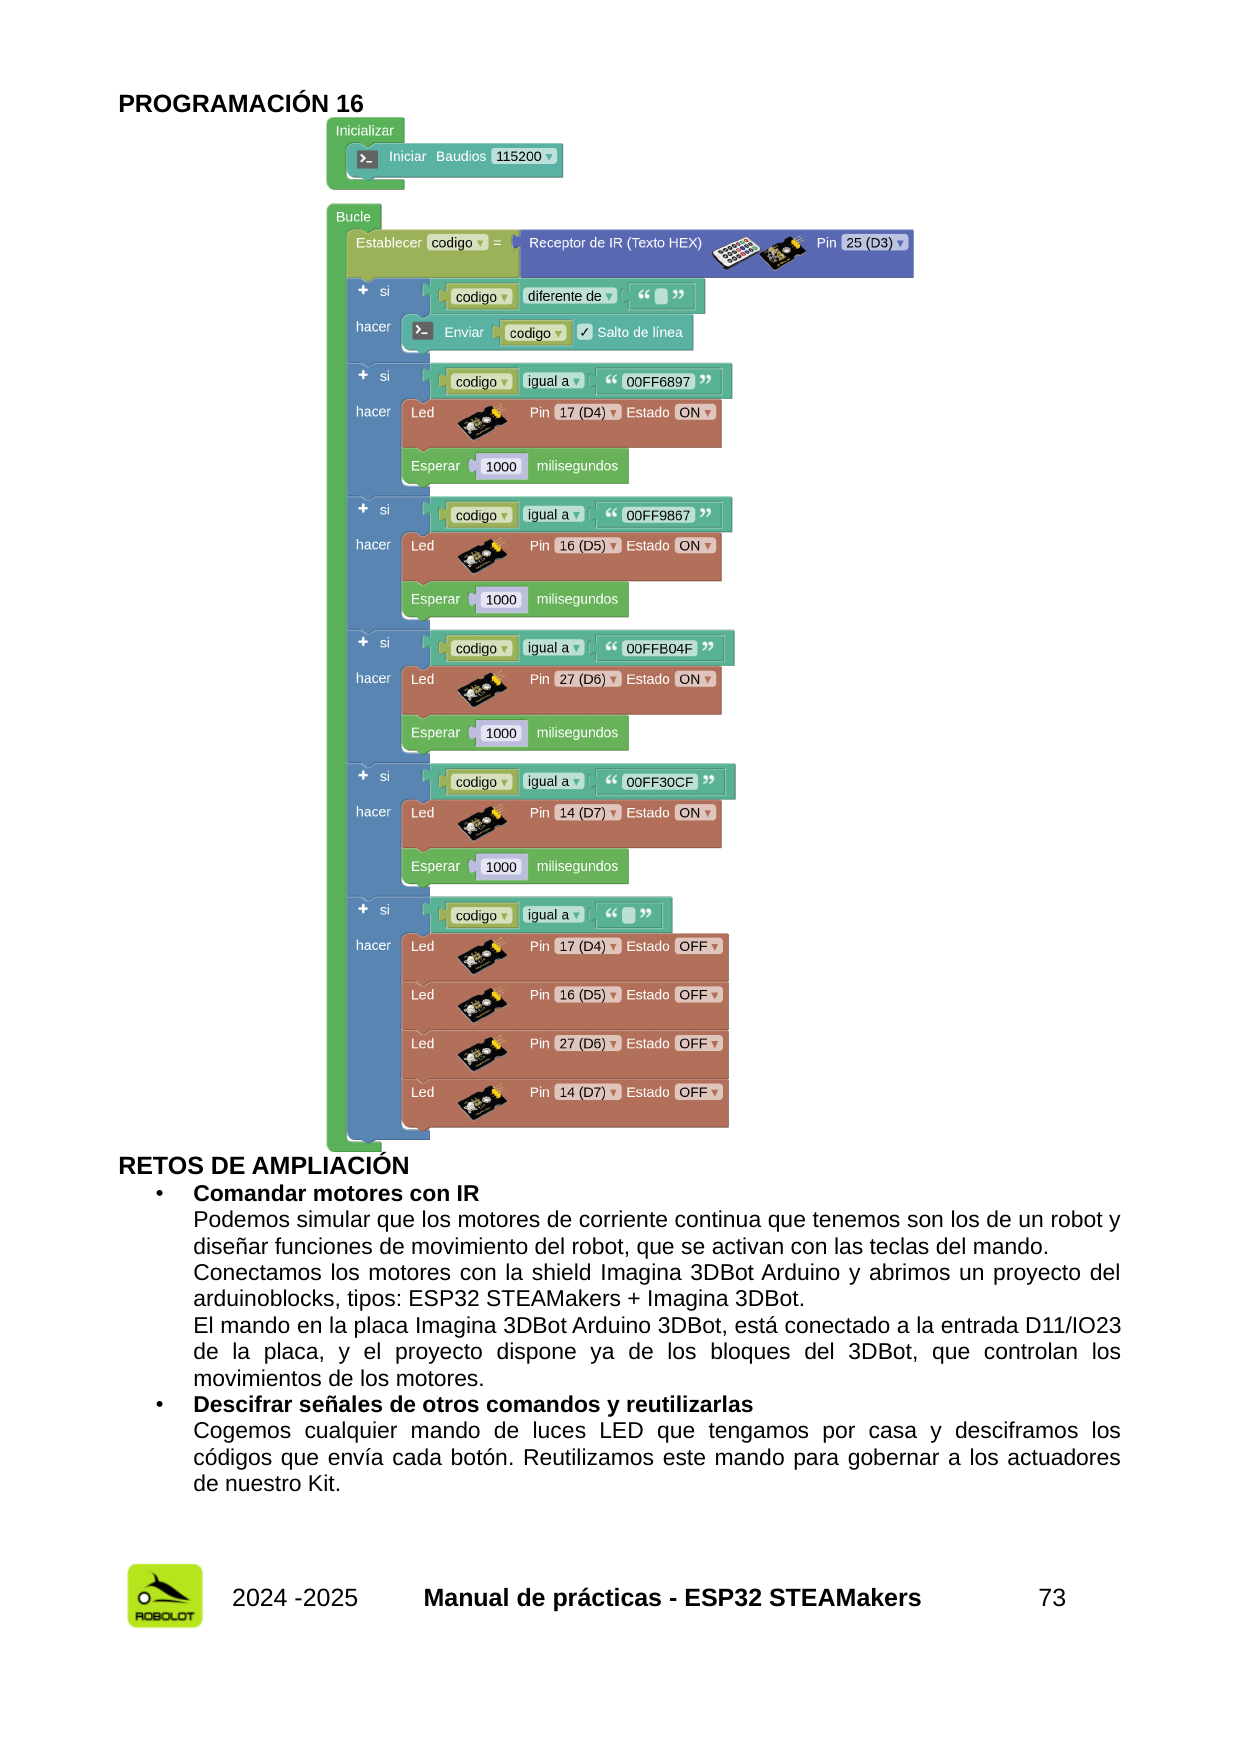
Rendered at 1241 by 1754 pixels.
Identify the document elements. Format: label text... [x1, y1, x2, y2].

text PROGRAMACIÓN 16 [118, 88, 1122, 117]
list Cogemos cualquier mando de luces LED que tengamos por casa y desciframos los códigos que envía cada botón. Reutilizamos este mando para gobernar a los actuadores de nuestro Kit. [156, 1417, 1122, 1496]
picture [326, 117, 914, 1152]
list El mando en la placa Imagina 3DBot Arduino 3DBot, está conectado a la entrada D11/IO23 de la placa, y el proyecto dispone ya de los bloques del 3DBot, que controlan los movimientos de los motores. [156, 1312, 1122, 1391]
list Conectamos los motores con la shield Imagina 3DBot Arduino y abrimos un proyecto del arduinoblocks, tipos: ESP32 STEAMakers + Imagina 3DBot. [156, 1259, 1122, 1312]
list Podemos simular que los motores de corriente continua que tenemos son los de un robot y diseñar funciones de movimiento del robot, que se activan con las teclas del mando. [156, 1206, 1122, 1259]
text RETOS DE AMPLIACIÓN [118, 1152, 1122, 1180]
list Descifrar señales de otros comandos y reutilizarlas [156, 1391, 1122, 1417]
picture [126, 1563, 205, 1631]
list Comandar motores con IR [156, 1180, 1122, 1206]
